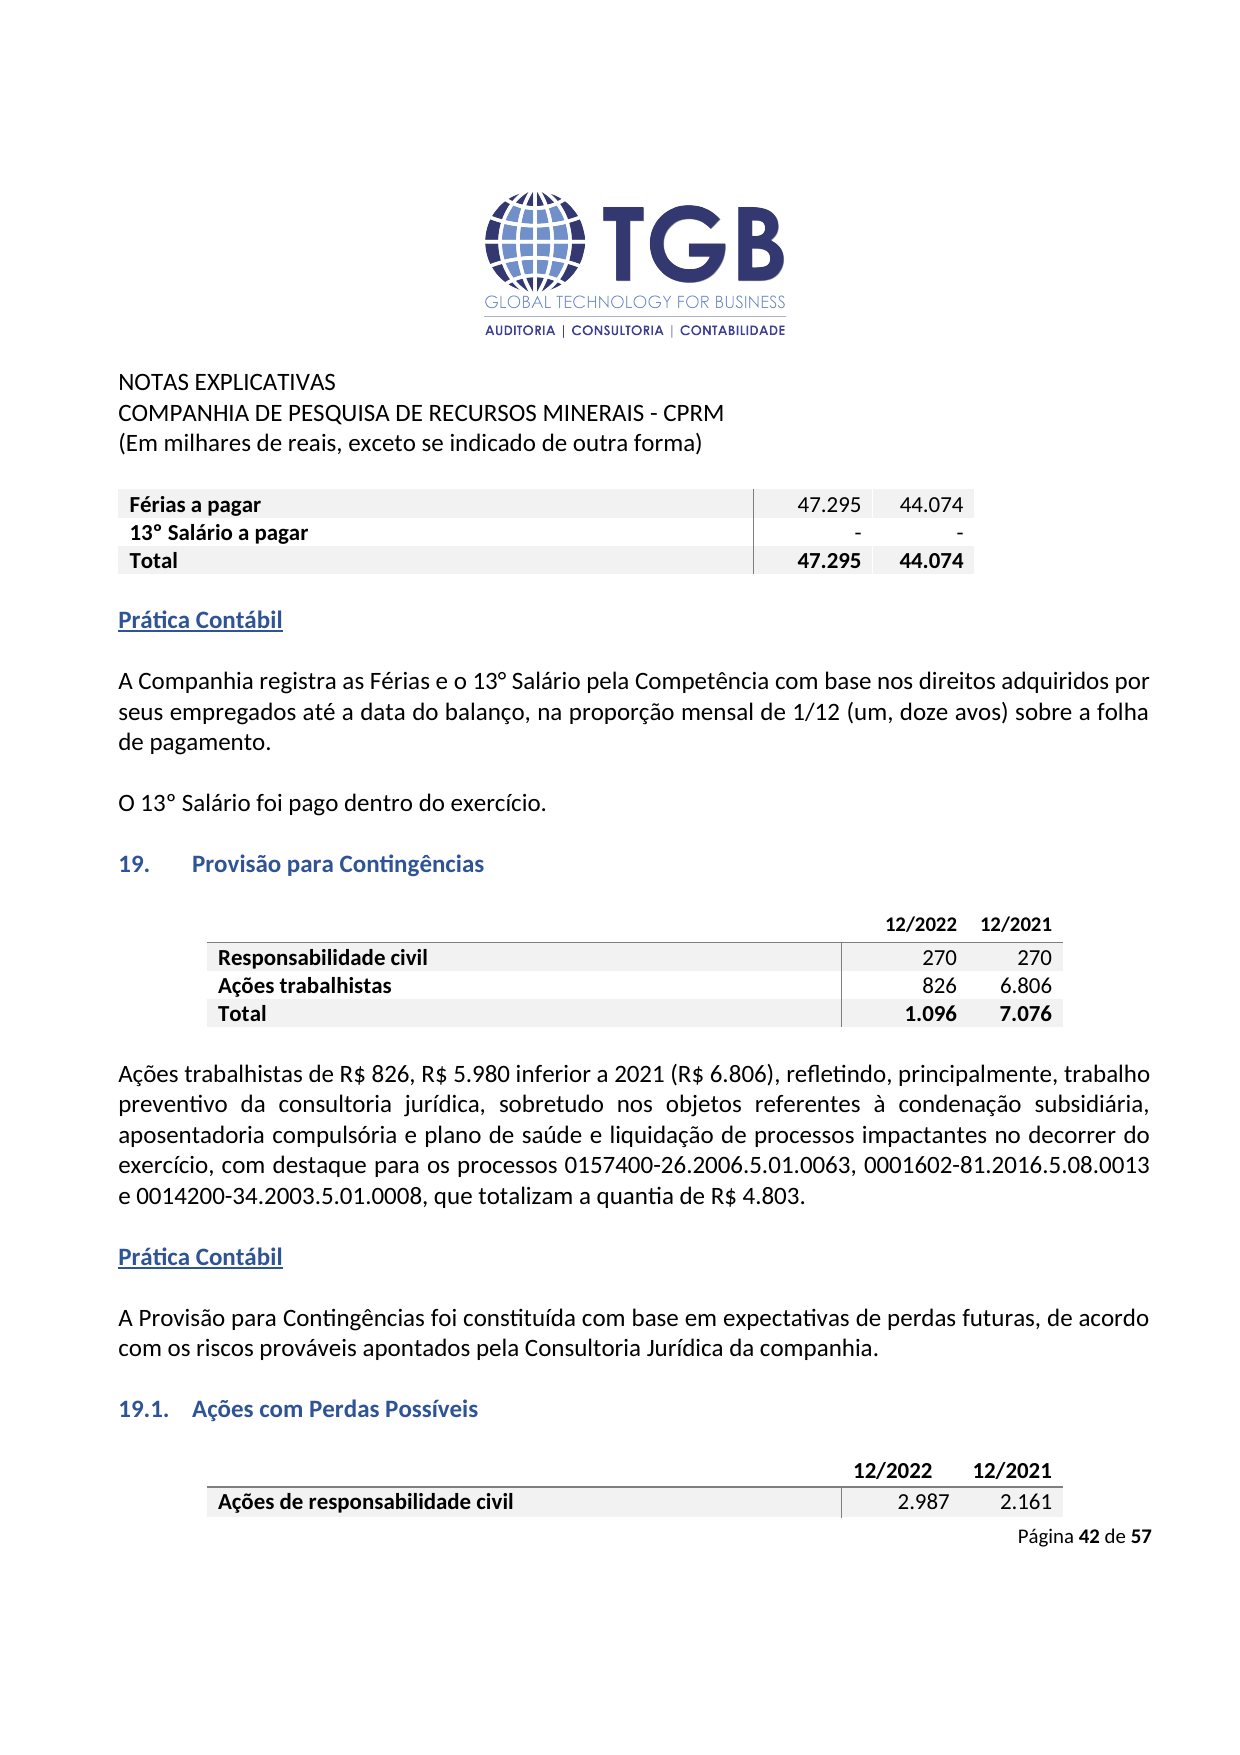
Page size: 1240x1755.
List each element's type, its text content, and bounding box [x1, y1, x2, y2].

table_cell 1.096 [842, 999, 968, 1027]
text O 13º Salário foi pago dentro do exercício. [118, 787, 1152, 818]
table_header [207, 912, 842, 942]
table_cell - [754, 518, 872, 546]
table_cell 270 [842, 943, 968, 971]
table_header 12/2021 [961, 1457, 1063, 1486]
table_header 12/2022 [842, 912, 968, 942]
table_cell 44.074 [873, 546, 974, 574]
table_cell Férias a pagar [118, 489, 753, 518]
list Provisão para Contingências [118, 848, 1152, 879]
table_cell 826 [842, 971, 968, 999]
table_cell 44.074 [873, 489, 974, 518]
table_cell 2.161 [961, 1488, 1063, 1517]
text A Companhia registra as Férias e o 13° Salário pela Competência com base nos direitos adquiridos por seus empregados até a data do balanço, na proporção mensal de 1/12 (um, doze avos) sobre a folha de pagamento. [118, 665, 1152, 757]
table_cell Ações trabalhistas [207, 971, 841, 999]
table_cell 7.076 [968, 999, 1063, 1027]
table_cell 47.295 [754, 489, 872, 518]
table_header [207, 1457, 842, 1486]
table_header 12/2022 [842, 1457, 961, 1486]
table_cell 270 [968, 943, 1063, 971]
table_cell 2.987 [842, 1488, 961, 1517]
table_header 12/2021 [968, 912, 1063, 942]
table_cell 13º Salário a pagar [118, 518, 753, 546]
table_cell 6.806 [968, 971, 1063, 999]
text Ações trabalhistas de R$ 826, R$ 5.980 inferior a 2021 (R$ 6.806), refletindo, principalmente, trabalho preventivo da consultoria jurídica, sobretudo nos objetos referentes à condenação subsidiária, aposentadoria compulsória e plano de saúde e liquidação de processos impactantes no decorrer do exercício, com destaque para os processos 0157400-26.2006.5.01.0063, 0001602-81.2016.5.08.0013 e 0014200-34.2003.5.01.0008, que totalizam a quantia de R$ 4.803. [118, 1058, 1152, 1210]
text Prática Contábil [118, 604, 1152, 635]
table_cell Total [118, 546, 753, 574]
table_cell - [873, 518, 974, 546]
table_cell Responsabilidade civil [207, 943, 841, 971]
list Ações com Perdas Possíveis [118, 1393, 1152, 1424]
text Prática Contábil [118, 1241, 1152, 1271]
text A Provisão para Contingências foi constituída com base em expectativas de perdas futuras, de acordo com os riscos prováveis apontados pela Consultoria Jurídica da companhia. [118, 1302, 1152, 1363]
table_cell 47.295 [754, 546, 872, 574]
table_cell Ações de responsabilidade civil [207, 1488, 841, 1517]
table_cell Total [207, 999, 841, 1027]
